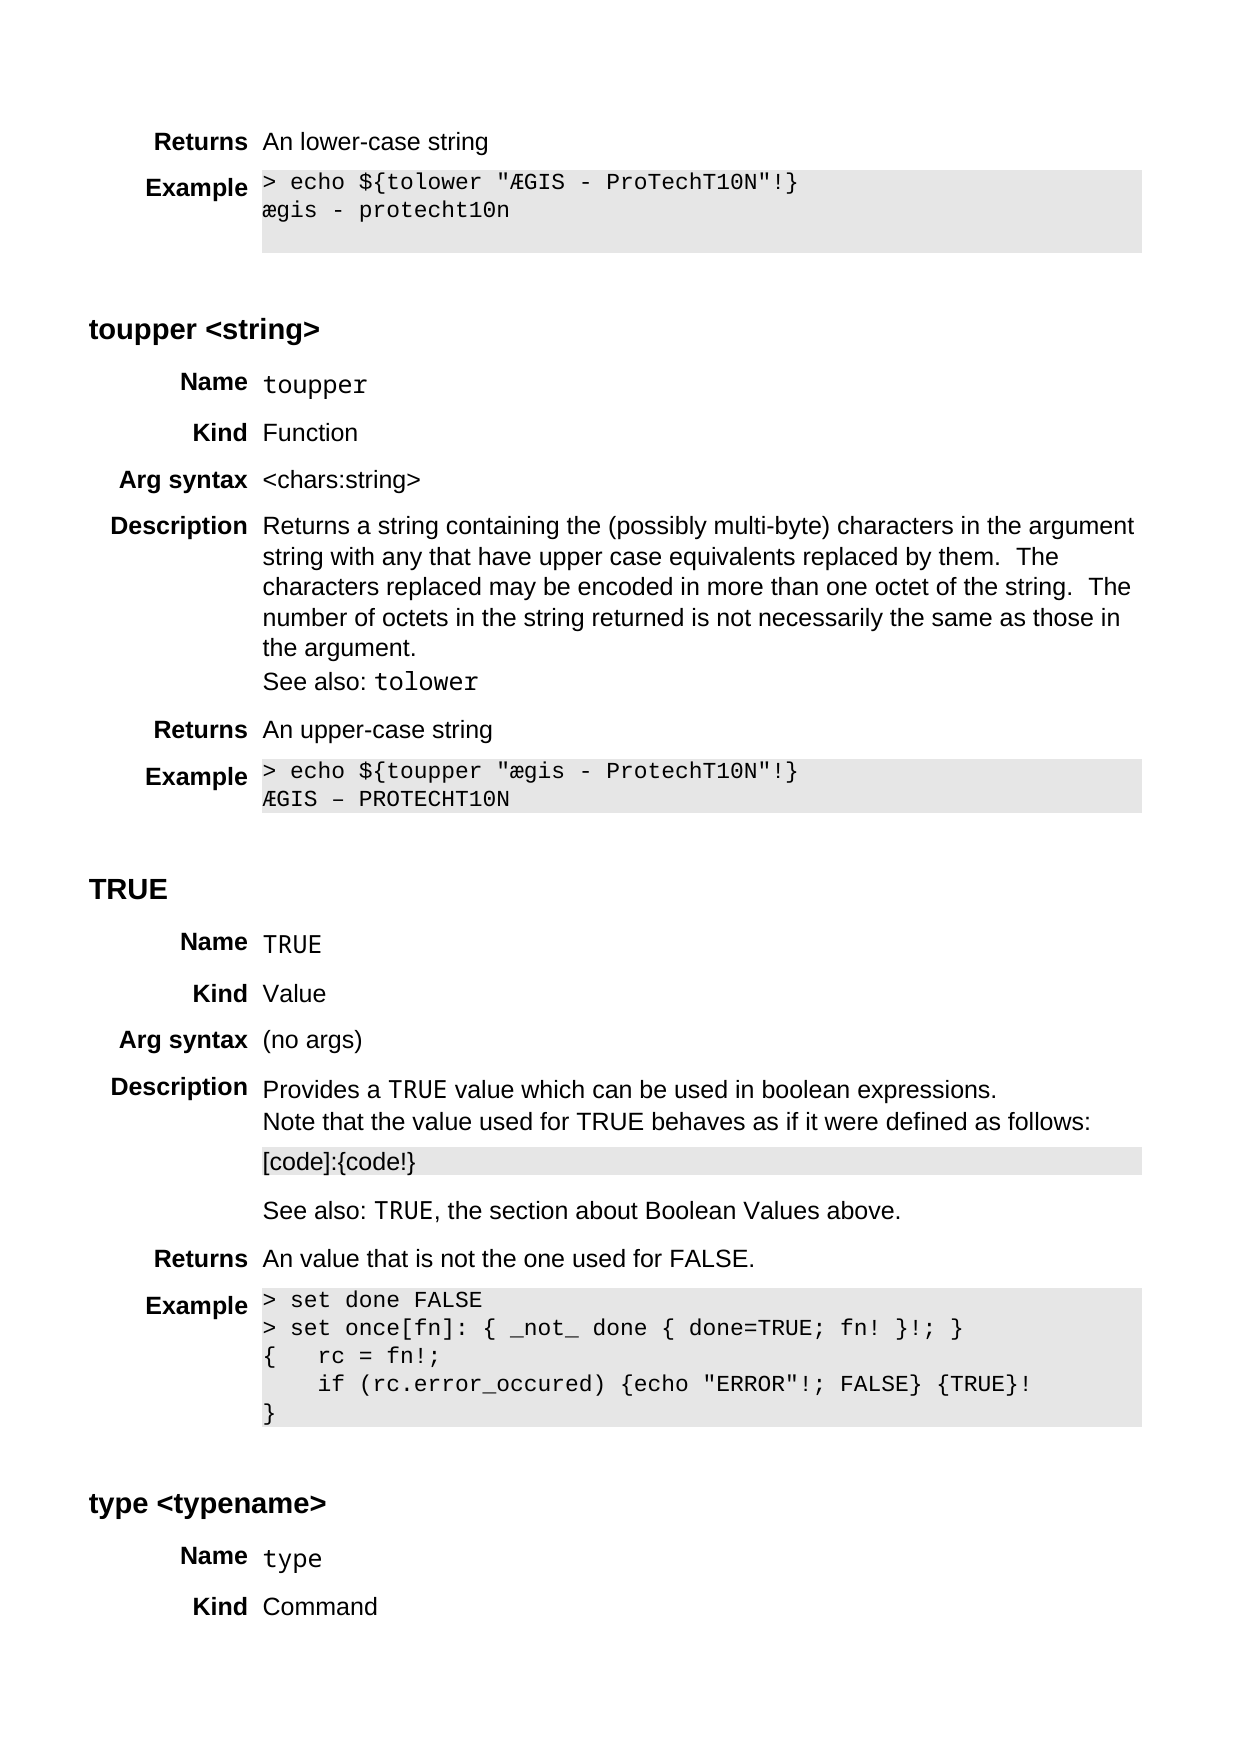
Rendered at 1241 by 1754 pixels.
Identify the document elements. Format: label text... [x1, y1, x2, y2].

subtitle toupper <string> [88, 312, 1145, 345]
table_header toupper [260, 358, 1145, 409]
table_cell An lower-case string [260, 118, 1145, 164]
table_cell > echo ${tolower "ÆGIS - ProTechT10N"!} ægis - protecht10n [260, 165, 1145, 264]
table_header Name [89, 918, 259, 970]
table_cell Returns a string containing the (possibly multi-byte) characters in the argument string with any that have upper case equivalents replaced by them. The characters replaced may be encoded in more than one octet of the string. The number of octets in the string returned is not necessarily the same as those in the argument. See also: tolower [260, 503, 1145, 707]
table_cell Value [260, 970, 1145, 1016]
table_cell > set done FALSE > set once[fn]: { _not_ done { done=TRUE; fn! }!; } { rc = fn!; if (rc.error_occured) {echo "ERROR"!; FALSE} {TRUE}! } [260, 1282, 1145, 1438]
table_cell Description [89, 503, 259, 707]
table_cell (no args) [260, 1016, 1145, 1063]
table_cell Example [89, 753, 259, 825]
table_cell Returns [89, 118, 259, 164]
table_cell Description [89, 1063, 259, 1236]
table_header type [260, 1532, 1145, 1583]
table_cell Arg syntax [89, 1016, 259, 1063]
table_cell Returns [89, 1236, 259, 1282]
subtitle TRUE [88, 872, 1145, 906]
table_cell Provides a TRUE value which can be used in boolean expressions. Note that the value used for TRUE behaves as if it were defined as follows: [code]:{code!} See also: TRUE, the section about Boolean Values above. [260, 1063, 1145, 1236]
table_cell An value that is not the one used for FALSE. [260, 1236, 1145, 1282]
table_header Name [89, 1532, 259, 1583]
table_header Name [89, 358, 259, 409]
table_cell Kind [89, 970, 259, 1016]
table_cell Example [89, 165, 259, 264]
table_cell Kind [89, 410, 259, 456]
table_cell Kind [89, 1584, 259, 1630]
subtitle type <typename> [88, 1486, 1145, 1519]
table_cell Function [260, 410, 1145, 456]
table_cell Returns [89, 707, 259, 753]
table_cell <chars:string> [260, 456, 1145, 502]
table_cell An upper-case string [260, 707, 1145, 753]
table_cell Command [260, 1584, 1145, 1630]
table_header TRUE [260, 918, 1145, 970]
table_cell Example [89, 1282, 259, 1438]
table_cell Arg syntax [89, 456, 259, 502]
table_cell > echo ${toupper "ægis - ProtechT10N"!} ÆGIS – PROTECHT10N [260, 753, 1145, 825]
